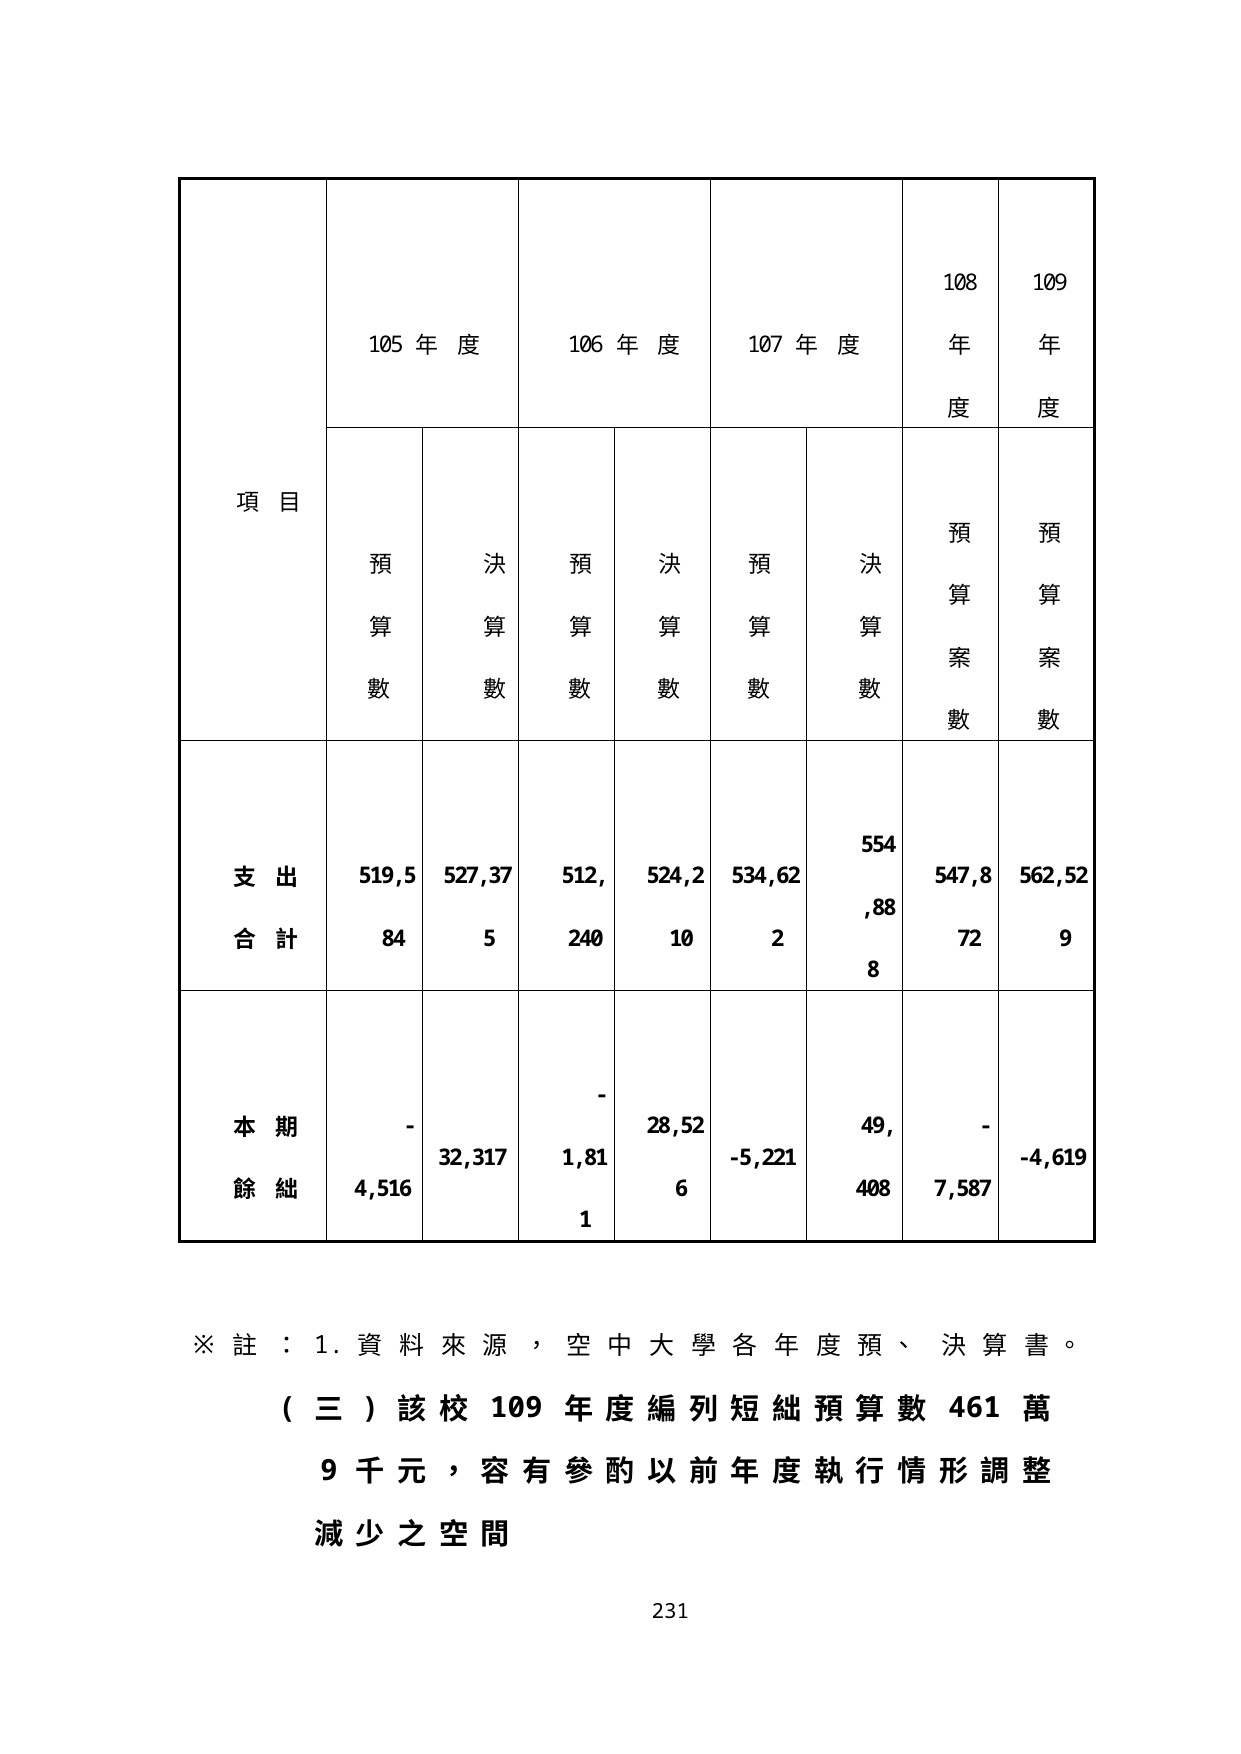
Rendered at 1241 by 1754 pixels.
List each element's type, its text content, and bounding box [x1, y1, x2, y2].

table_cell 本期餘絀 [181, 991, 326, 1240]
table_header 108年度 [903, 180, 998, 427]
table_cell 預算案數 [999, 428, 1093, 740]
table_cell 決算數 [423, 428, 518, 740]
table_cell -1,811 [519, 991, 614, 1240]
table_cell 519,584 [327, 741, 422, 990]
table_header 106年度 [519, 180, 710, 427]
table_cell 562,529 [999, 741, 1093, 990]
table_cell 554,888 [807, 741, 902, 990]
table_cell -5,221 [711, 991, 806, 1240]
table_cell 預算數 [327, 428, 422, 740]
table_cell 決算數 [807, 428, 902, 740]
table_cell 支出合計 [181, 741, 326, 990]
table_cell 527,375 [423, 741, 518, 990]
table_cell 49,408 [807, 991, 902, 1240]
table_cell 512,240 [519, 741, 614, 990]
table_cell -4,516 [327, 991, 422, 1240]
table_cell 預算案數 [903, 428, 998, 740]
table_header 項目 [181, 180, 326, 740]
text ※註：1.資料來源，空中大學各年度預、決算書。 [168, 1302, 1066, 1365]
table_cell 決算數 [615, 428, 710, 740]
table_cell 預算數 [519, 428, 614, 740]
table_header 105年度 [327, 180, 518, 427]
table_cell -4,619 [999, 991, 1093, 1240]
text (三)該校109年度編列短絀預算數461萬9千元，容有參酌以前年度執行情形調整減少之空間 [242, 1365, 1058, 1552]
table_header 107年度 [711, 180, 902, 427]
table_header 109年度 [999, 180, 1093, 427]
table_cell 32,317 [423, 991, 518, 1240]
table_cell 524,210 [615, 741, 710, 990]
table_cell 預算數 [711, 428, 806, 740]
table_cell 547,872 [903, 741, 998, 990]
table_cell 28,526 [615, 991, 710, 1240]
table_cell -7,587 [903, 991, 998, 1240]
table_cell 534,622 [711, 741, 806, 990]
